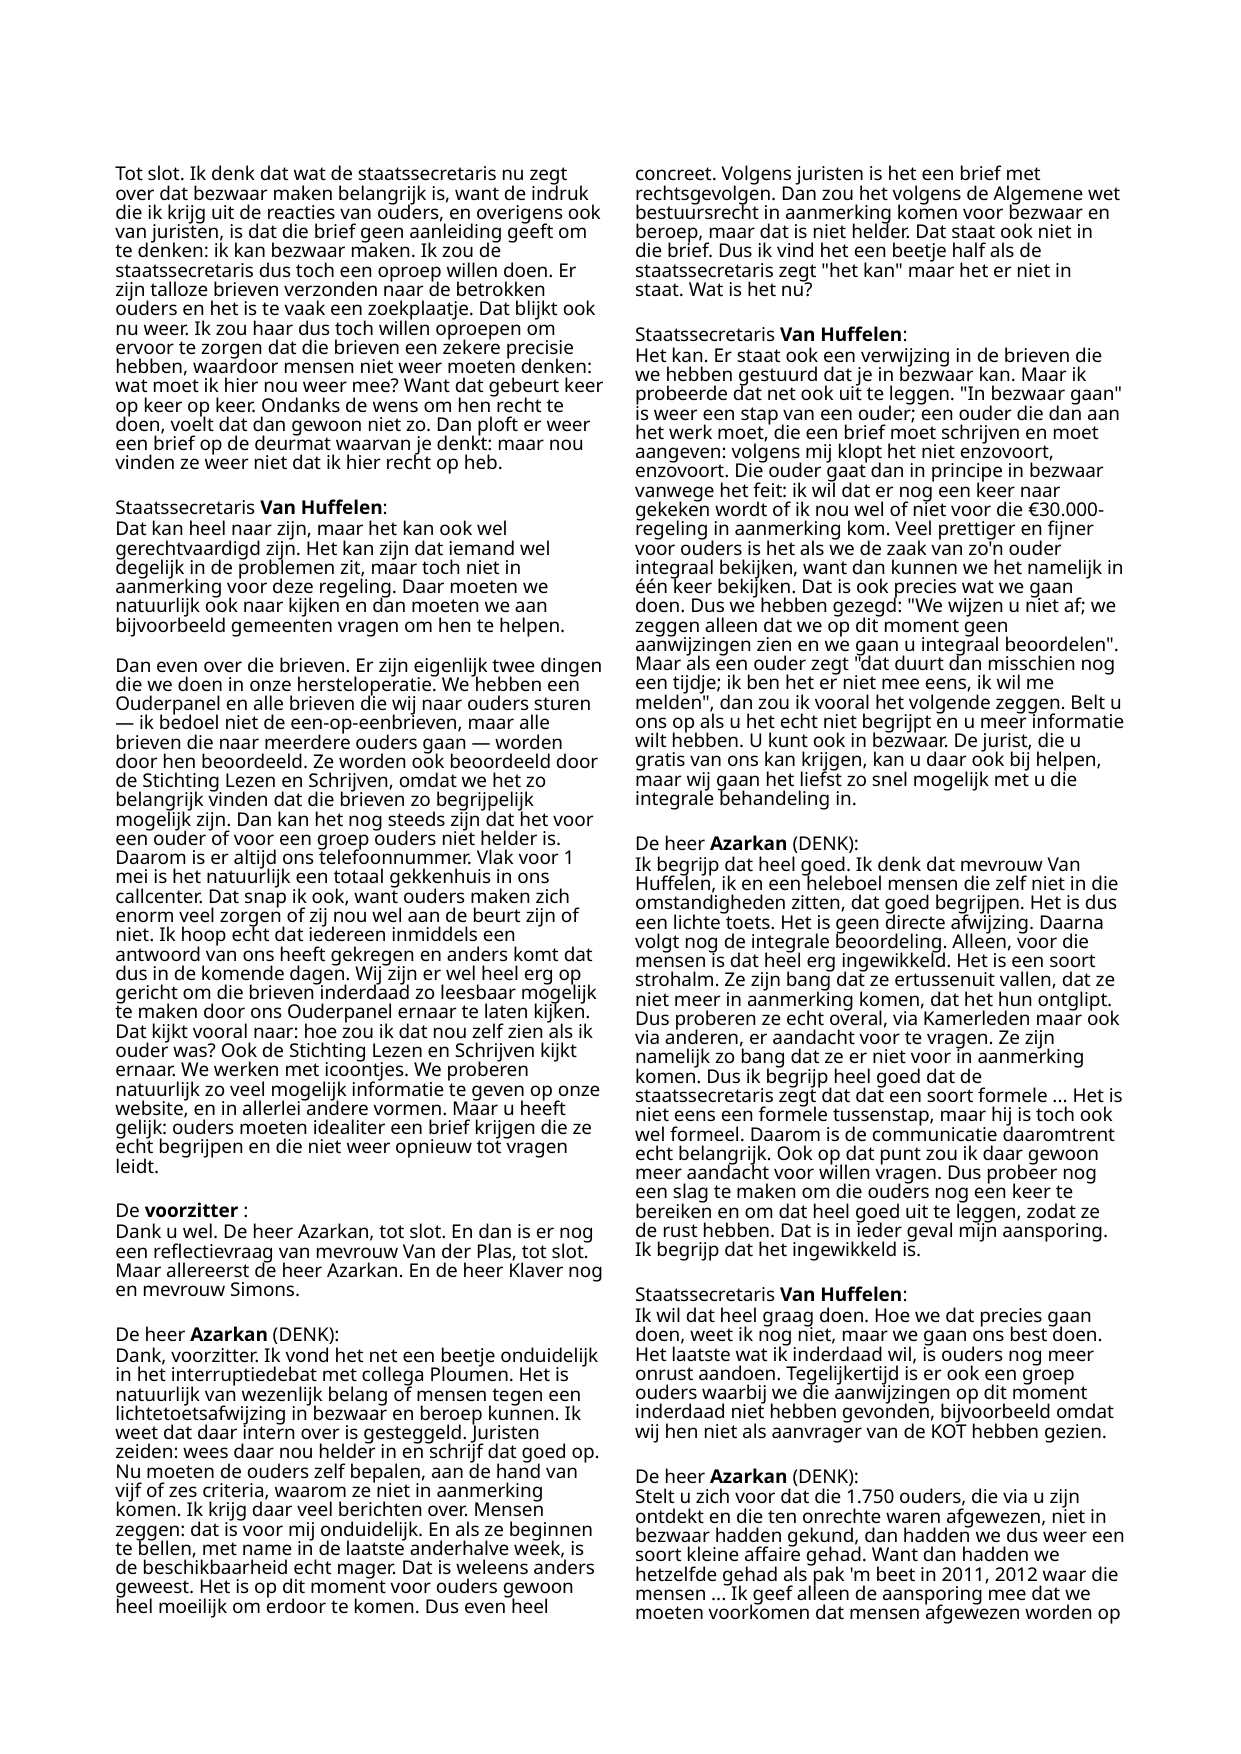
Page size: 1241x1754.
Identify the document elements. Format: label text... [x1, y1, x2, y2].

text Staatssecretaris Van Huffelen: [115, 494, 605, 520]
text Stelt u zich voor dat die 1.750 ouders, die via u zijn ontdekt en die ten onrechte waren afgewezen, niet in bezwaar hadden gekund, dan hadden we dus weer een soort kleine affaire gehad. Want dan hadden we hetzelfde gehad als pak 'm beet in 2011, 2012 waar die mensen ... Ik geef alleen de aansporing mee dat we moeten voorkomen dat mensen afgewezen worden op [635, 1488, 1125, 1623]
text Dan even over die brieven. Er zijn eigenlijk twee dingen die we doen in onze hersteloperatie. We hebben een Ouderpanel en alle brieven die wij naar ouders sturen — ik bedoel niet de een-op-eenbrieven, maar alle brieven die naar meerdere ouders gaan — worden door hen beoordeeld. Ze worden ook beoordeeld door de Stichting Lezen en Schrijven, omdat we het zo belangrijk vinden dat die brieven zo begrijpelijk mogelijk zijn. Dan kan het nog steeds zijn dat het voor een ouder of voor een groep ouders niet helder is. Daarom is er altijd ons telefoonnummer. Vlak voor 1 mei is het natuurlijk een totaal gekkenhuis in ons callcenter. Dat snap ik ook, want ouders maken zich enorm veel zorgen of zij nou wel aan de beurt zijn of niet. Ik hoop echt dat iedereen inmiddels een antwoord van ons heeft gekregen en anders komt dat dus in de komende dagen. Wij zijn er wel heel erg op gericht om die brieven inderdaad zo leesbaar mogelijk te maken door ons Ouderpanel ernaar te laten kijken. Dat kijkt vooral naar: hoe zou ik dat nou zelf zien als ik ouder was? Ook de Stichting Lezen en Schrijven kijkt ernaar. We werken met icoontjes. We proberen natuurlijk zo veel mogelijk informatie te geven op onze website, en in allerlei andere vormen. Maar u heeft gelijk: ouders moeten idealiter een brief krijgen die ze echt begrijpen en die niet weer opnieuw tot vragen leidt. [115, 657, 605, 1177]
text concreet. Volgens juristen is het een brief met rechtsgevolgen. Dan zou het volgens de Algemene wet bestuursrecht in aanmerking komen voor bezwaar en beroep, maar dat is niet helder. Dat staat ook niet in die brief. Dus ik vind het een beetje half als de staatssecretaris zegt "het kan" maar het er niet in staat. Wat is het nu? [635, 165, 1125, 300]
text De heer Azarkan (DENK): [115, 1321, 605, 1347]
text Het kan. Er staat ook een verwijzing in de brieven die we hebben gestuurd dat je in bezwaar kan. Maar ik probeerde dat net ook uit te leggen. "In bezwaar gaan" is weer een stap van een ouder; een ouder die dan aan het werk moet, die een brief moet schrijven en moet aangeven: volgens mij klopt het niet enzovoort, enzovoort. Die ouder gaat dan in principe in bezwaar vanwege het feit: ik wil dat er nog een keer naar gekeken wordt of ik nou wel of niet voor die €30.000-regeling in aanmerking kom. Veel prettiger en fijner voor ouders is het als we de zaak van zo'n ouder integraal bekijken, want dan kunnen we het namelijk in één keer bekijken. Dat is ook precies wat we gaan doen. Dus we hebben gezegd: "We wijzen u niet af; we zeggen alleen dat we op dit moment geen aanwijzingen zien en we gaan u integraal beoordelen". Maar als een ouder zegt "dat duurt dan misschien nog een tijdje; ik ben het er niet mee eens, ik wil me melden", dan zou ik vooral het volgende zeggen. Belt u ons op als u het echt niet begrijpt en u meer informatie wilt hebben. U kunt ook in bezwaar. De jurist, die u gratis van ons kan krijgen, kan u daar ook bij helpen, maar wij gaan het liefst zo snel mogelijk met u die integrale behandeling in. [635, 347, 1125, 809]
text Staatssecretaris Van Huffelen: [635, 321, 1125, 347]
text De heer Azarkan (DENK): [635, 1463, 1125, 1488]
text Dank u wel. De heer Azarkan, tot slot. En dan is er nog een reflectievraag van mevrouw Van der Plas, tot slot. Maar allereerst de heer Azarkan. En de heer Klaver nog en mevrouw Simons. [115, 1223, 605, 1301]
text De heer Azarkan (DENK): [635, 830, 1125, 856]
text Staatssecretaris Van Huffelen: [635, 1281, 1125, 1307]
text Ik wil dat heel graag doen. Hoe we dat precies gaan doen, weet ik nog niet, maar we gaan ons best doen. Het laatste wat ik inderdaad wil, is ouders nog meer onrust aandoen. Tegelijkertijd is er ook een groep ouders waarbij we die aanwijzingen op dit moment inderdaad niet hebben gevonden, bijvoorbeeld omdat wij hen niet als aanvrager van de KOT hebben gezien. [635, 1307, 1125, 1442]
text Tot slot. Ik denk dat wat de staatssecretaris nu zegt over dat bezwaar maken belangrijk is, want de indruk die ik krijg uit de reacties van ouders, en overigens ook van juristen, is dat die brief geen aanleiding geeft om te denken: ik kan bezwaar maken. Ik zou de staatssecretaris dus toch een oproep willen doen. Er zijn talloze brieven verzonden naar de betrokken ouders en het is te vaak een zoekplaatje. Dat blijkt ook nu weer. Ik zou haar dus toch willen oproepen om ervoor te zorgen dat die brieven een zekere precisie hebben, waardoor mensen niet weer moeten denken: wat moet ik hier nou weer mee? Want dat gebeurt keer op keer op keer. Ondanks de wens om hen recht te doen, voelt dat dan gewoon niet zo. Dan ploft er weer een brief op de deurmat waarvan je denkt: maar nou vinden ze weer niet dat ik hier recht op heb. [115, 165, 605, 474]
text Dat kan heel naar zijn, maar het kan ook wel gerechtvaardigd zijn. Het kan zijn dat iemand wel degelijk in de problemen zit, maar toch niet in aanmerking voor deze regeling. Daar moeten we natuurlijk ook naar kijken en dan moeten we aan bijvoorbeeld gemeenten vragen om hen te helpen. [115, 520, 605, 636]
text De voorzitter : [115, 1198, 605, 1223]
text Ik begrijp dat heel goed. Ik denk dat mevrouw Van Huffelen, ik en een heleboel mensen die zelf niet in die omstandigheden zitten, dat goed begrijpen. Het is dus een lichte toets. Het is geen directe afwijzing. Daarna volgt nog de integrale beoordeling. Alleen, voor die mensen is dat heel erg ingewikkeld. Het is een soort strohalm. Ze zijn bang dat ze ertussenuit vallen, dat ze niet meer in aanmerking komen, dat het hun ontglipt. Dus proberen ze echt overal, via Kamerleden maar ook via anderen, er aandacht voor te vragen. Ze zijn namelijk zo bang dat ze er niet voor in aanmerking komen. Dus ik begrijp heel goed dat de staatssecretaris zegt dat dat een soort formele ... Het is niet eens een formele tussenstap, maar hij is toch ook wel formeel. Daarom is de communicatie daaromtrent echt belangrijk. Ook op dat punt zou ik daar gewoon meer aandacht voor willen vragen. Dus probeer nog een slag te maken om die ouders nog een keer te bereiken en om dat heel goed uit te leggen, zodat ze de rust hebben. Dat is in ieder geval mijn aansporing. Ik begrijp dat het ingewikkeld is. [635, 856, 1125, 1261]
text Dank, voorzitter. Ik vond het net een beetje onduidelijk in het interruptiedebat met collega Ploumen. Het is natuurlijk van wezenlijk belang of mensen tegen een lichtetoetsafwijzing in bezwaar en beroep kunnen. Ik weet dat daar intern over is gesteggeld. Juristen zeiden: wees daar nou helder in en schrijf dat goed op. Nu moeten de ouders zelf bepalen, aan de hand van vijf of zes criteria, waarom ze niet in aanmerking komen. Ik krijg daar veel berichten over. Mensen zeggen: dat is voor mij onduidelijk. En als ze beginnen te bellen, met name in de laatste anderhalve week, is de beschikbaarheid echt mager. Dat is weleens anders geweest. Het is op dit moment voor ouders gewoon heel moeilijk om erdoor te komen. Dus even heel [115, 1347, 605, 1617]
